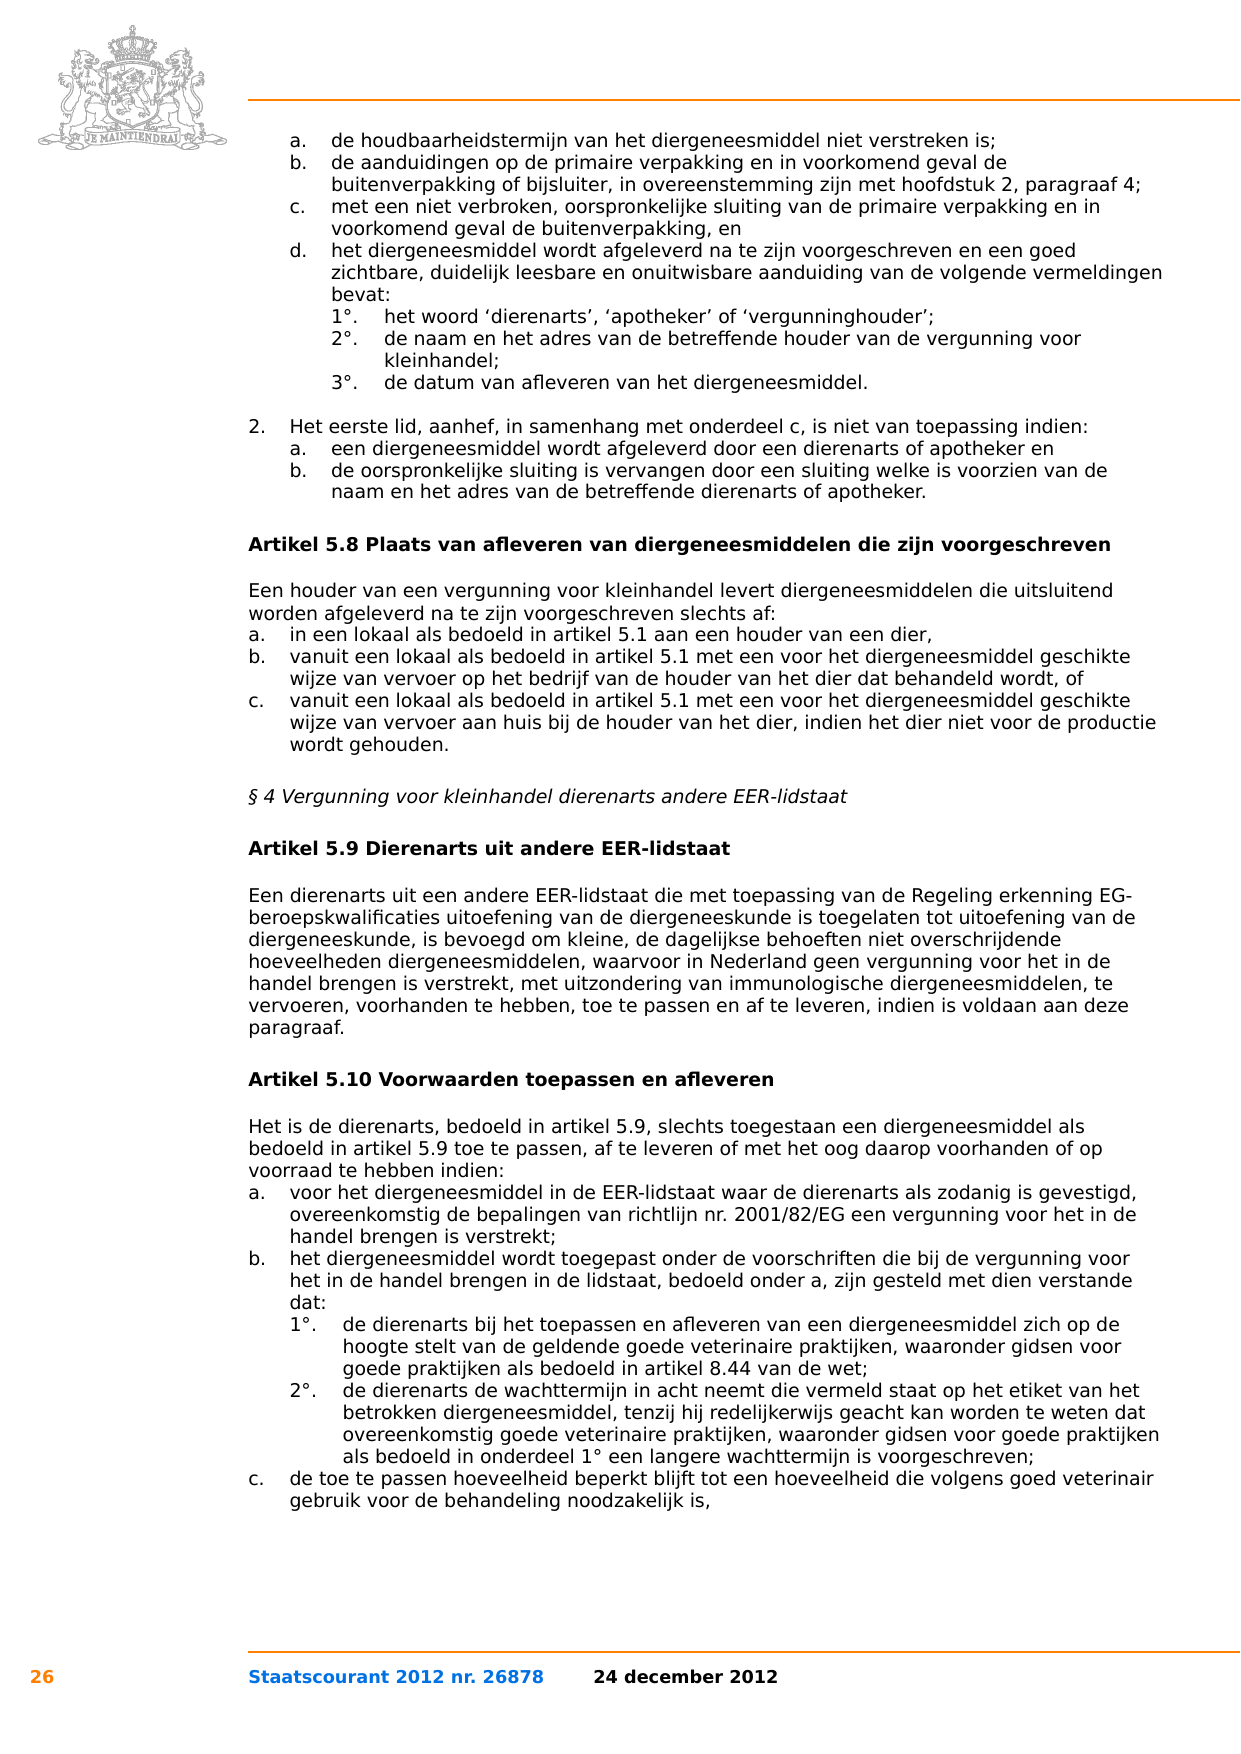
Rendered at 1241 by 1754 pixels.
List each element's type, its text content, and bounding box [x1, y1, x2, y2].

text c. de toe te passen hoeveelheid beperkt blijft tot een hoeveelheid die volgens goed veterinair gebruik voor de behandeling noodzakelijk is, [248, 1468, 1163, 1512]
text b. de aanduidingen op de primaire verpakking en in voorkomend geval de buitenverpakking of bijsluiter, in overeenstemming zijn met hoofdstuk 2, paragraaf 4; [289, 152, 1163, 196]
text c. met een niet verbroken, oorspronkelijke sluiting van de primaire verpakking en in voorkomend geval de buitenverpakking, en [289, 196, 1163, 240]
text 1°. de dierenarts bij het toepassen en afleveren van een diergeneesmiddel zich op de hoogte stelt van de geldende goede veterinaire praktijken, waaronder gidsen voor goede praktijken als bedoeld in artikel 8.44 van de wet; [289, 1314, 1163, 1380]
text b. de oorspronkelijke sluiting is vervangen door een sluiting welke is voorzien van de naam en het adres van de betreffende dierenarts of apotheker. [289, 459, 1163, 503]
picture [38, 25, 227, 150]
subtitle § 4 Vergunning voor kleinhandel dierenarts andere EER-lidstaat [248, 786, 1163, 808]
text 2°. de dierenarts de wachttermijn in acht neemt die vermeld staat op het etiket van het betrokken diergeneesmiddel, tenzij hij redelijkerwijs geacht kan worden te weten dat overeenkomstig goede veterinaire praktijken, waaronder gidsen voor goede praktijken als bedoeld in onderdeel 1° een langere wachttermijn is voorgeschreven; [289, 1380, 1163, 1468]
text b. vanuit een lokaal als bedoeld in artikel 5.1 met een voor het diergeneesmiddel geschikte wijze van vervoer op het bedrijf van de houder van het dier dat behandeld wordt, of [248, 646, 1163, 690]
text a. voor het diergeneesmiddel in de EER-lidstaat waar de dierenarts als zodanig is gevestigd, overeenkomstig de bepalingen van richtlijn nr. 2001/82/EG een vergunning voor het in de handel brengen is verstrekt; [248, 1182, 1163, 1248]
text 2°. de naam en het adres van de betreffende houder van de vergunning voor kleinhandel; [331, 328, 1163, 372]
text Een houder van een vergunning voor kleinhandel levert diergeneesmiddelen die uitsluitend worden afgeleverd na te zijn voorgeschreven slechts af: [248, 580, 1163, 624]
text Een dierenarts uit een andere EER-lidstaat die met toepassing van de Regeling erkenning EG-beroepskwalificaties uitoefening van de diergeneeskunde is toegelaten tot uitoefening van de diergeneeskunde, is bevoegd om kleine, de dagelijkse behoeften niet overschrijdende hoeveelheden diergeneesmiddelen, waarvoor in Nederland geen vergunning voor het in de handel brengen is verstrekt, met uitzondering van immunologische diergeneesmiddelen, te vervoeren, voorhanden te hebben, toe te passen en af te leveren, indien is voldaan aan deze paragraaf. [248, 885, 1163, 1039]
text 3°. de datum van afleveren van het diergeneesmiddel. [331, 372, 1163, 394]
subtitle Artikel 5.10 Voorwaarden toepassen en afleveren [248, 1069, 1163, 1091]
text a. in een lokaal als bedoeld in artikel 5.1 aan een houder van een dier, [248, 624, 1163, 646]
text a. de houdbaarheidstermijn van het diergeneesmiddel niet verstreken is; [289, 130, 1163, 152]
subtitle Artikel 5.8 Plaats van afleveren van diergeneesmiddelen die zijn voorgeschreven [248, 533, 1163, 555]
text Het is de dierenarts, bedoeld in artikel 5.9, slechts toegestaan een diergeneesmiddel als bedoeld in artikel 5.9 toe te passen, af te leveren of met het oog daarop voorhanden of op voorraad te hebben indien: [248, 1116, 1163, 1182]
text d. het diergeneesmiddel wordt afgeleverd na te zijn voorgeschreven en een goed zichtbare, duidelijk leesbare en onuitwisbare aanduiding van de volgende vermeldingen bevat: [289, 240, 1163, 306]
text b. het diergeneesmiddel wordt toegepast onder de voorschriften die bij de vergunning voor het in de handel brengen in de lidstaat, bedoeld onder a, zijn gesteld met dien verstande dat: [248, 1248, 1163, 1314]
text 1°. het woord ‘dierenarts’, ‘apotheker’ of ‘vergunninghouder’; [331, 306, 1163, 328]
text c. vanuit een lokaal als bedoeld in artikel 5.1 met een voor het diergeneesmiddel geschikte wijze van vervoer aan huis bij de houder van het dier, indien het dier niet voor de productie wordt gehouden. [248, 690, 1163, 756]
subtitle Artikel 5.9 Dierenarts uit andere EER-lidstaat [248, 838, 1163, 860]
text 2. Het eerste lid, aanhef, in samenhang met onderdeel c, is niet van toepassing indien: [248, 416, 1163, 437]
text a. een diergeneesmiddel wordt afgeleverd door een dierenarts of apotheker en [289, 437, 1163, 459]
